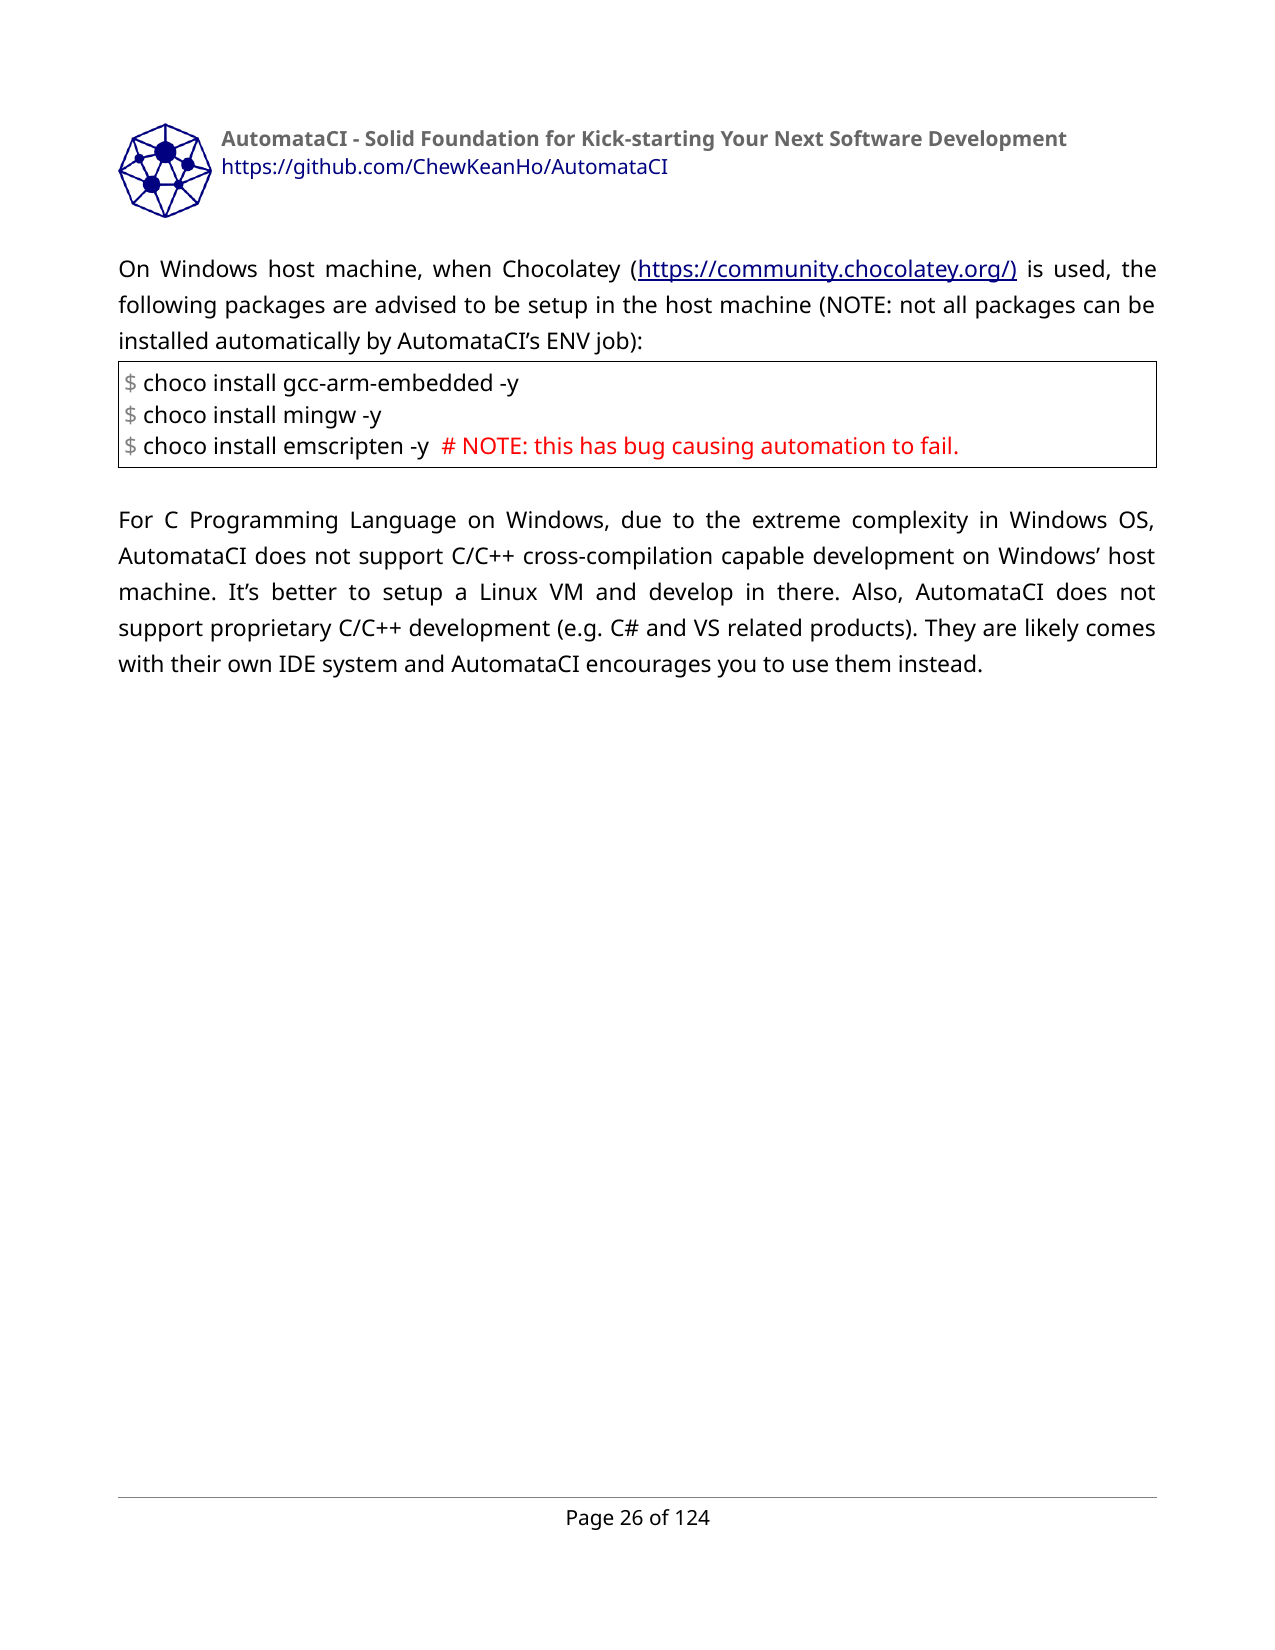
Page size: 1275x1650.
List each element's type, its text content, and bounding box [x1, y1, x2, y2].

table_header $ choco install gcc-arm-embedded -y $ choco install mingw -y $ choco install emscripten -y # NOTE: this has bug causing automation to fail. [119, 362, 1156, 467]
text On Windows host machine, when Chocolatey (https://community.chocolatey.org/) is used, the following packages are advised to be setup in the host machine (NOTE: not all packages can be installed automatically by AutomataCI’s ENV job): [118, 253, 1157, 356]
picture [118, 123, 212, 218]
text For C Programming Language on Windows, due to the extreme complexity in Windows OS, AutomataCI does not support C/C++ cross-compilation capable development on Windows’ host machine. It’s better to setup a Linux VM and develop in there. Also, AutomataCI does not support proprietary C/C++ development (e.g. C# and VS related products). They are likely comes with their own IDE system and AutomataCI encourages you to use them instead. [118, 504, 1157, 679]
